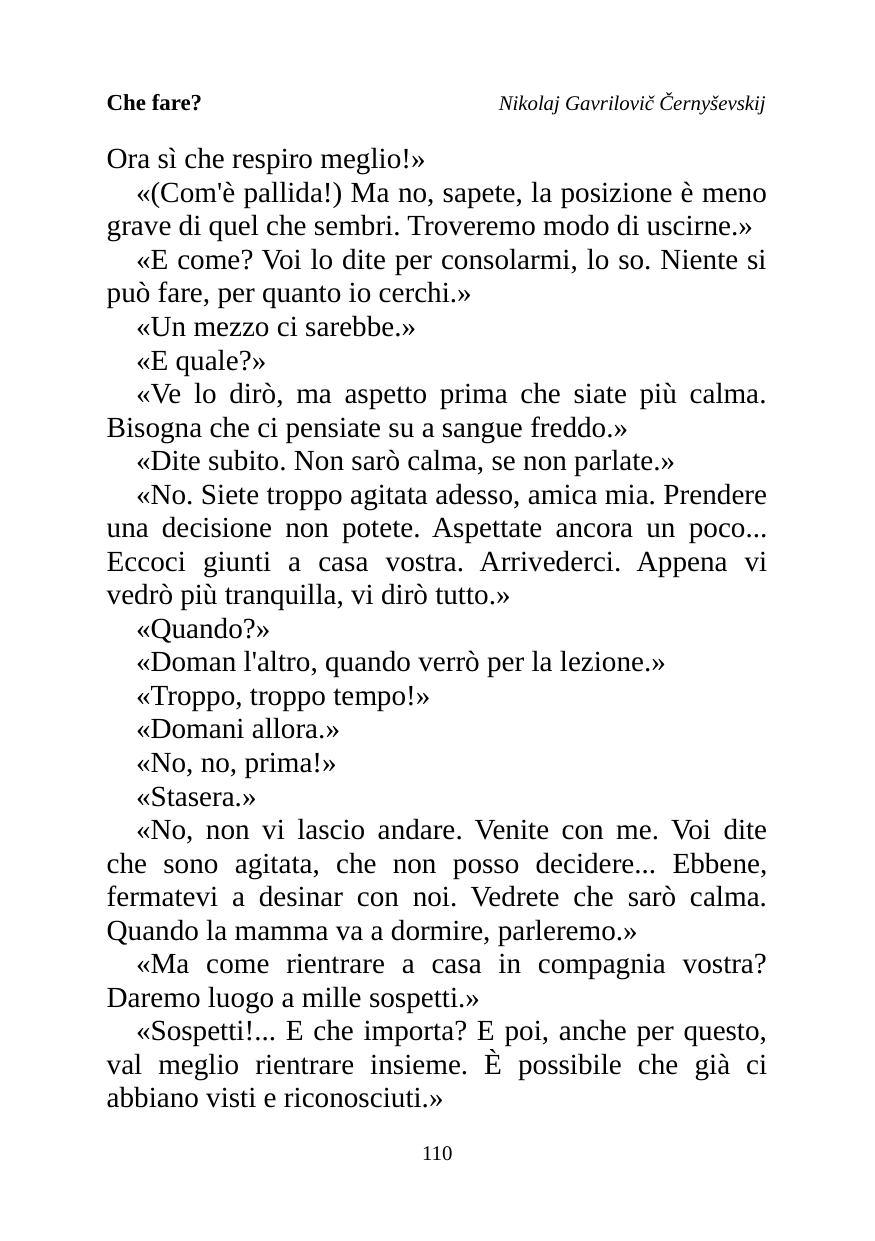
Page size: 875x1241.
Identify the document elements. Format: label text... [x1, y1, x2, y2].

text «No. Siete troppo agitata adesso, amica mia. Prendere una decisione non potete. Aspettate ancora un poco... Eccoci giunti a casa vostra. Arrivederci. Appena vi vedrò più tranquilla, vi dirò tutto.» [106, 477, 768, 611]
text «Stasera.» [106, 779, 768, 812]
text «Domani allora.» [106, 712, 768, 745]
text «No, no, prima!» [106, 745, 768, 779]
text «Un mezzo ci sarebbe.» [106, 309, 768, 343]
text «Troppo, troppo tempo!» [106, 678, 768, 712]
text Ora sì che respiro meglio!» [106, 141, 768, 175]
text «(Com'è pallida!) Ma no, sapete, la posizione è meno grave di quel che sembri. Troveremo modo di uscirne.» [106, 175, 768, 242]
text «Sospetti!... E che importa? E poi, anche per questo, val meglio rientrare insieme. È possibile che già ci abbiano visti e riconosciuti.» [106, 1013, 768, 1114]
text «No, non vi lascio andare. Venite con me. Voi dite che sono agitata, che non posso decidere... Ebbene, fermatevi a desinar con noi. Vedrete che sarò calma. Quando la mamma va a dormire, parleremo.» [106, 812, 768, 946]
text «Quando?» [106, 611, 768, 644]
text «Doman l'altro, quando verrò per la lezione.» [106, 644, 768, 678]
text «E quale?» [106, 343, 768, 376]
text «Ma come rientrare a casa in compagnia vostra? Daremo luogo a mille sospetti.» [106, 946, 768, 1013]
text «E come? Voi lo dite per consolarmi, lo so. Niente si può fare, per quanto io cerchi.» [106, 242, 768, 309]
text «Ve lo dirò, ma aspetto prima che siate più calma. Bisogna che ci pensiate su a sangue freddo.» [106, 376, 768, 443]
text «Dite subito. Non sarò calma, se non parlate.» [106, 443, 768, 477]
